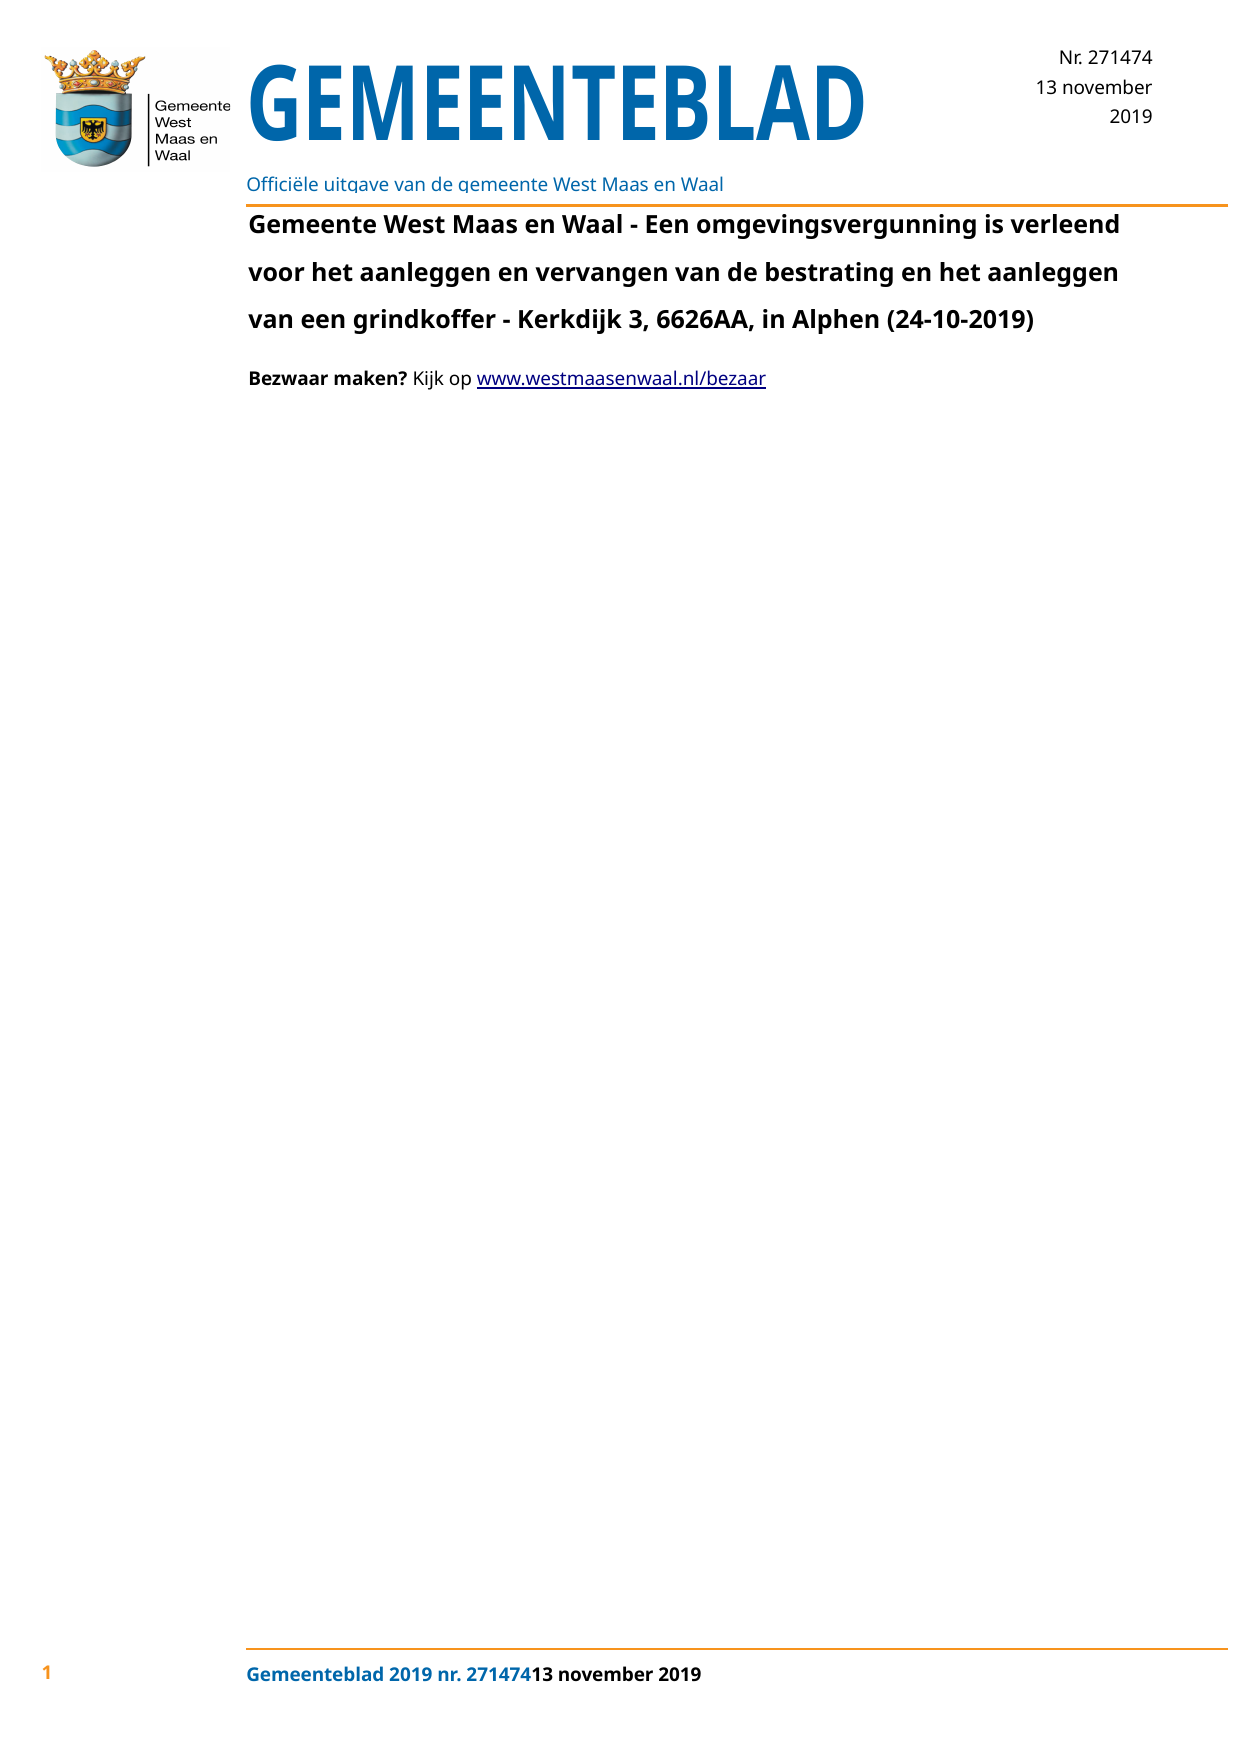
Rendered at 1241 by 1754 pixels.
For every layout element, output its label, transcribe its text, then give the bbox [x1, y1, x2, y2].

text Gemeente West Maas en Waal - Een omgevingsvergunning is verleend voor het aanleggen en vervangen van de bestrating en het aanleggen van een grindkoffer - Kerkdijk 3, 6626AA, in Alphen (24-10-2019) [248, 207, 1152, 336]
text Bezwaar maken? Kijk op www.westmaasenwaal.nl/bezaar [248, 366, 1152, 391]
picture [41, 47, 231, 172]
